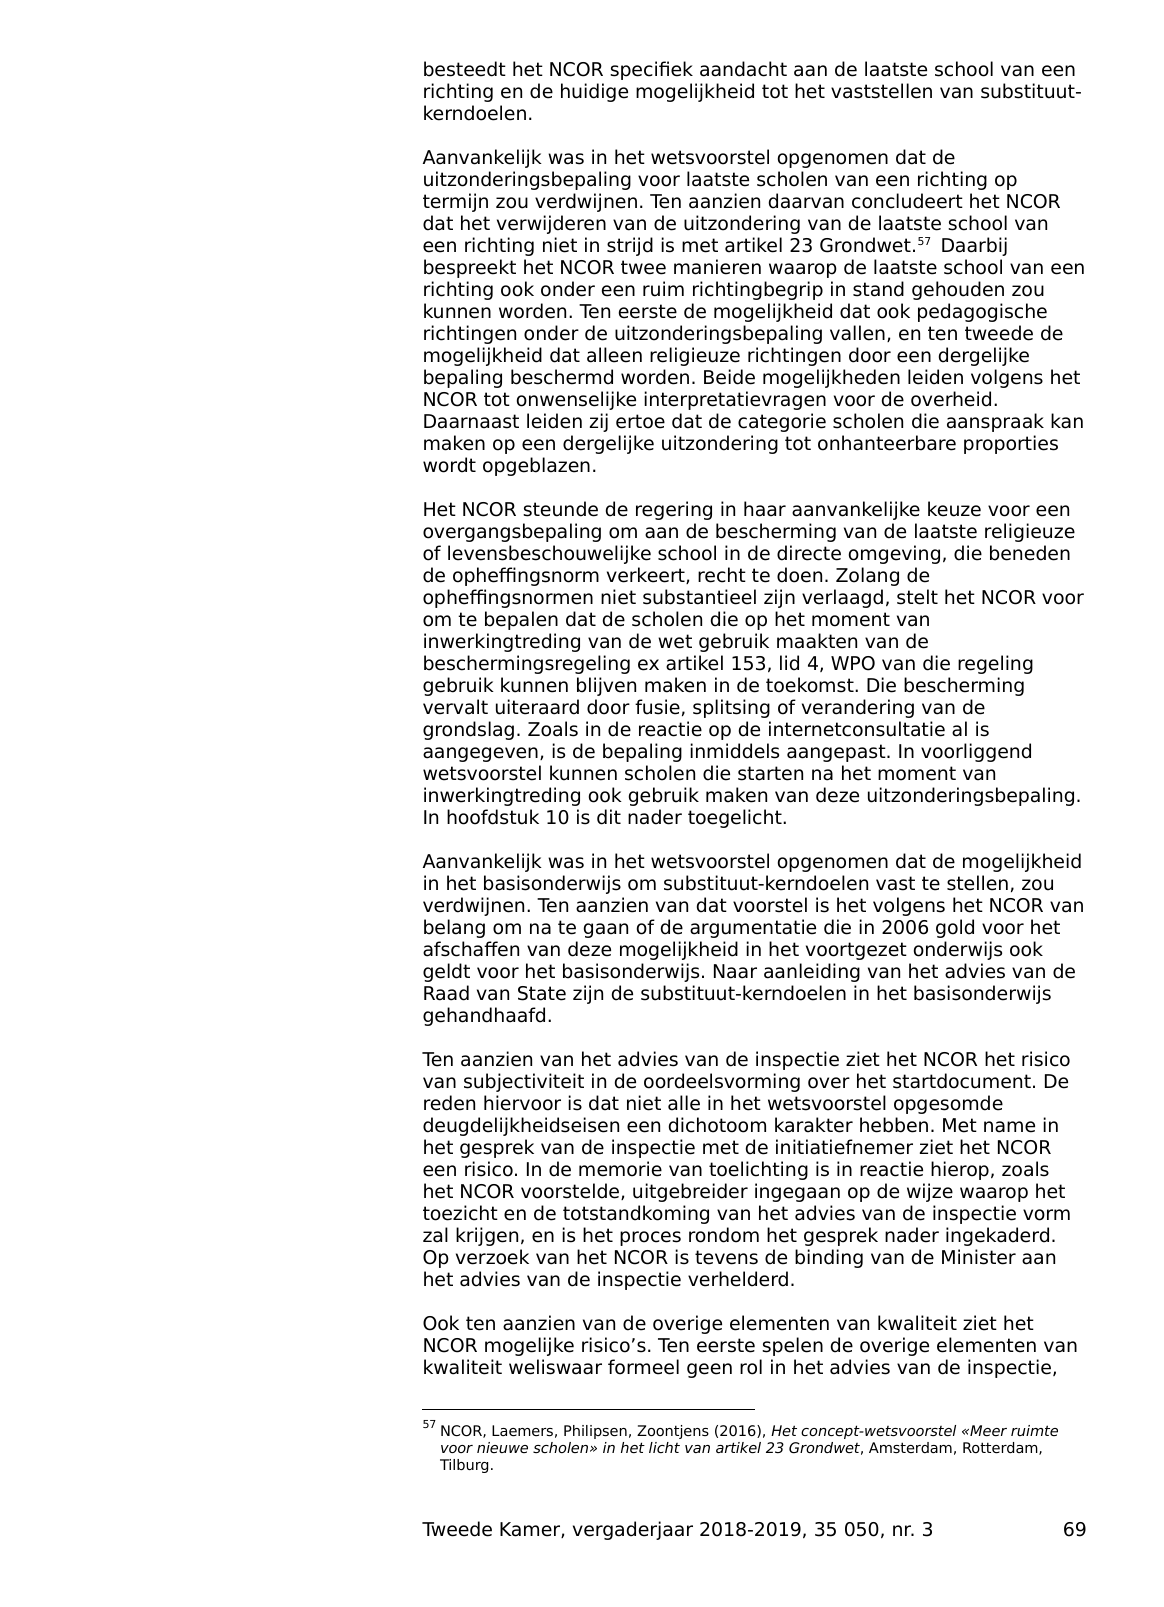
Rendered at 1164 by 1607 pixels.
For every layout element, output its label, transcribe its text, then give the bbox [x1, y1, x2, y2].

text Aanvankelijk was in het wetsvoorstel opgenomen dat de uitzonderingsbepaling voor laatste scholen van een richting op termijn zou verdwijnen. Ten aanzien daarvan concludeert het NCOR dat het verwijderen van de uitzondering van de laatste school van een richting niet in strijd is met artikel 23 Grondwet. Daarbij bespreekt het NCOR twee manieren waarop de laatste school van een richting ook onder een ruim richtingbegrip in stand gehouden zou kunnen worden. Ten eerste de mogelijkheid dat ook pedagogische richtingen onder de uitzonderingsbepaling vallen, en ten tweede de mogelijkheid dat alleen religieuze richtingen door een dergelijke bepaling beschermd worden. Beide mogelijkheden leiden volgens het NCOR tot onwenselijke interpretatievragen voor de overheid. Daarnaast leiden zij ertoe dat de categorie scholen die aanspraak kan maken op een dergelijke uitzondering tot onhanteerbare proporties wordt opgeblazen. [422, 147, 1087, 477]
text Ten aanzien van het advies van de inspectie ziet het NCOR het risico van subjectiviteit in de oordeelsvorming over het startdocument. De reden hiervoor is dat niet alle in het wetsvoorstel opgesomde deugdelijkheidseisen een dichotoom karakter hebben. Met name in het gesprek van de inspectie met de initiatiefnemer ziet het NCOR een risico. In de memorie van toelichting is in reactie hierop, zoals het NCOR voorstelde, uitgebreider ingegaan op de wijze waarop het toezicht en de totstandkoming van het advies van de inspectie vorm zal krijgen, en is het proces rondom het gesprek nader ingekaderd. Op verzoek van het NCOR is tevens de binding van de Minister aan het advies van de inspectie verhelderd. [422, 1049, 1087, 1291]
text Het NCOR steunde de regering in haar aanvankelijke keuze voor een overgangsbepaling om aan de bescherming van de laatste religieuze of levensbeschouwelijke school in de directe omgeving, die beneden de opheffingsnorm verkeert, recht te doen. Zolang de opheffingsnormen niet substantieel zijn verlaagd, stelt het NCOR voor om te bepalen dat de scholen die op het moment van inwerkingtreding van de wet gebruik maakten van de beschermingsregeling ex artikel 153, lid 4, WPO van die regeling gebruik kunnen blijven maken in de toekomst. Die bescherming vervalt uiteraard door fusie, splitsing of verandering van de grondslag. Zoals in de reactie op de internetconsultatie al is aangegeven, is de bepaling inmiddels aangepast. In voorliggend wetsvoorstel kunnen scholen die starten na het moment van inwerkingtreding ook gebruik maken van deze uitzonderingsbepaling. In hoofdstuk 10 is dit nader toegelicht. [422, 499, 1087, 829]
text Aanvankelijk was in het wetsvoorstel opgenomen dat de mogelijkheid in het basisonderwijs om substituut-kerndoelen vast te stellen, zou verdwijnen. Ten aanzien van dat voorstel is het volgens het NCOR van belang om na te gaan of de argumentatie die in 2006 gold voor het afschaffen van deze mogelijkheid in het voortgezet onderwijs ook geldt voor het basisonderwijs. Naar aanleiding van het advies van de Raad van State zijn de substituut-kerndoelen in het basisonderwijs gehandhaafd. [422, 851, 1087, 1027]
text NCOR, Laemers, Philipsen, Zoontjens (2016), Het concept-wetsvoorstel «Meer ruimte voor nieuwe scholen» in het licht van artikel 23 Grondwet, Amsterdam, Rotterdam, Tilburg. [422, 1418, 1087, 1474]
text besteedt het NCOR specifiek aandacht aan de laatste school van een richting en de huidige mogelijkheid tot het vaststellen van substituut-kerndoelen. [422, 59, 1087, 125]
text Ook ten aanzien van de overige elementen van kwaliteit ziet het NCOR mogelijke risico’s. Ten eerste spelen de overige elementen van kwaliteit weliswaar formeel geen rol in het advies van de inspectie, [422, 1313, 1087, 1379]
